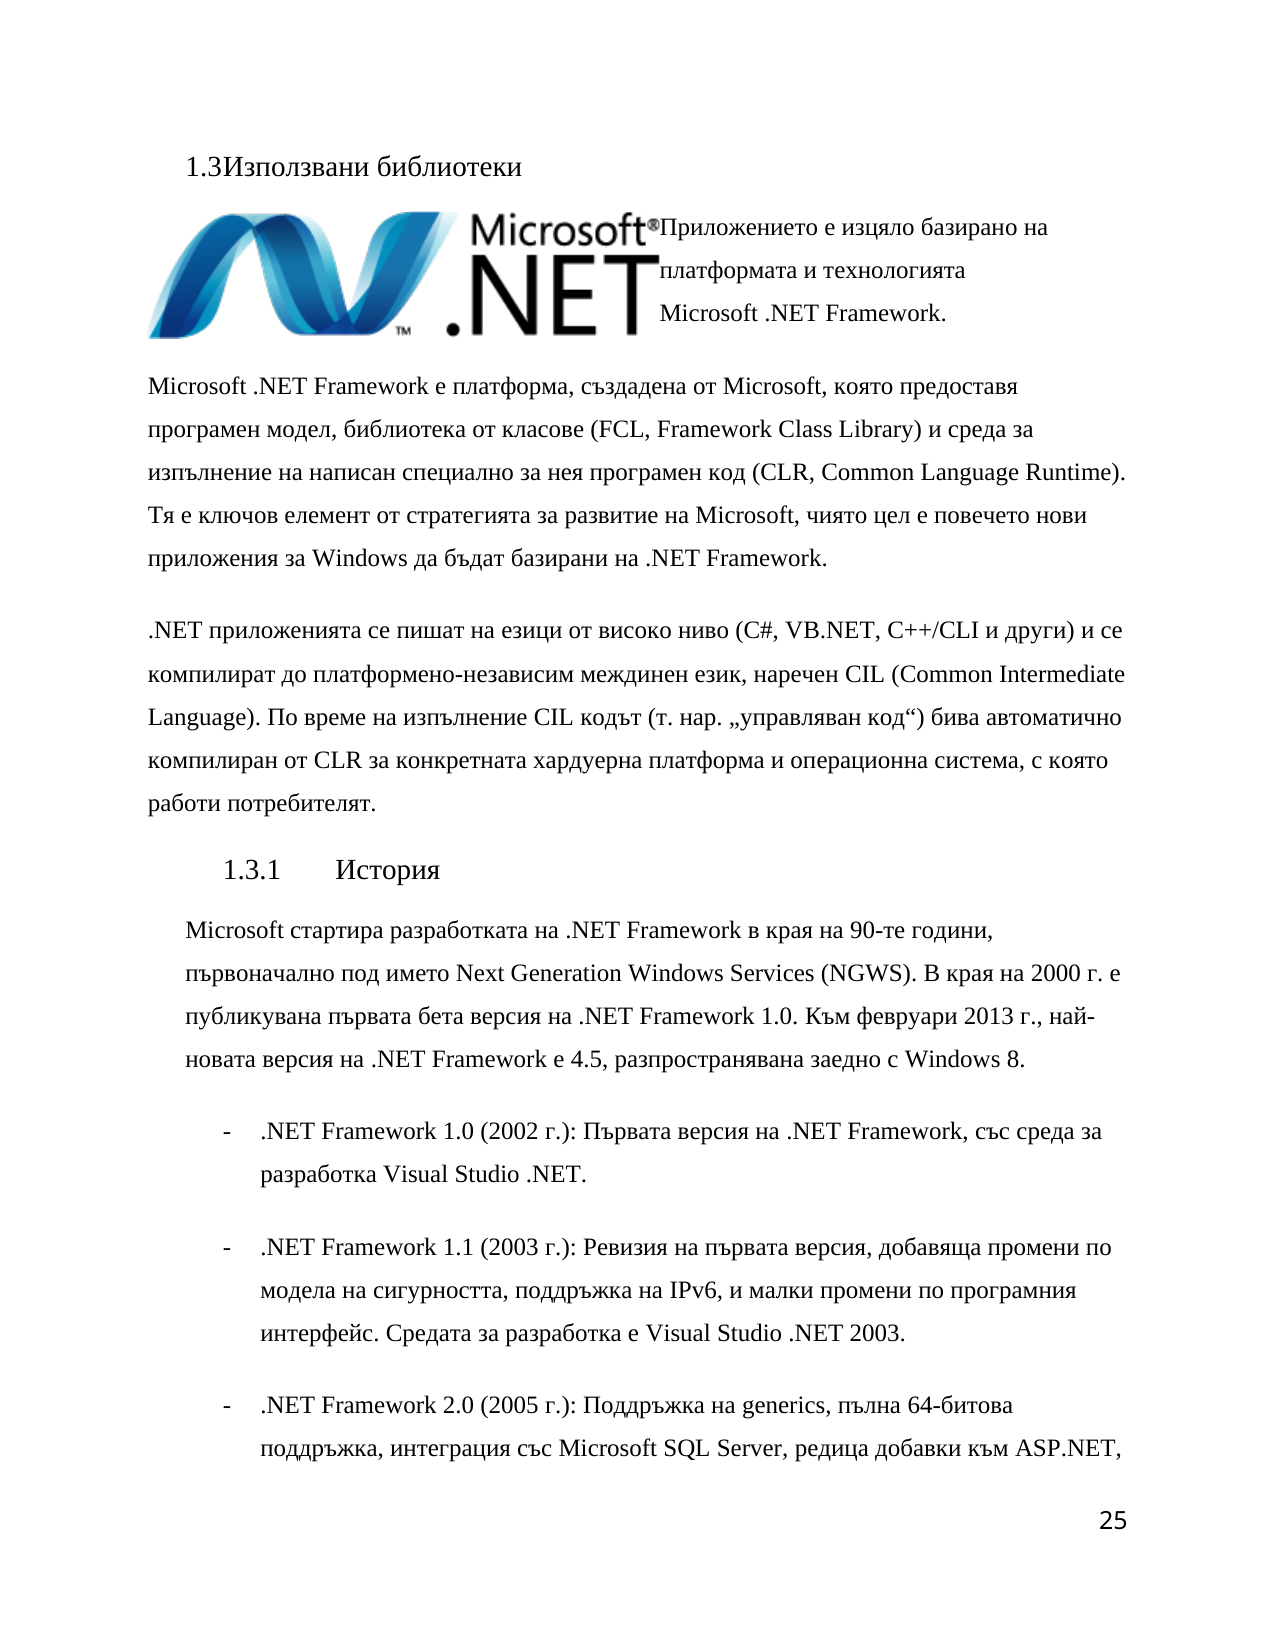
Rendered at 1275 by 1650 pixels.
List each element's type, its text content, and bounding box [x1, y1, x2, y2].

text Microsoft стартира разработката на .NET Framework в края на 90-те години, първоначално под името Next Generation Windows Services (NGWS). В края на 2000 г. е публикувана първата бета версия на .NET Framework 1.0. Към февруари 2013 г., най-новата версия на .NET Framework e 4.5, разпространявана заедно с Windows 8. [185, 915, 1127, 1073]
list .NET Framework 1.0 (2002 г.): Първата версия на .NET Framework, със среда за разработка Visual Studio .NET. [223, 1116, 1127, 1188]
text Microsoft .NET Framework е платформа, създадена от Microsoft, която предоставя програмен модел, библиотека от класове (FCL, Framework Class Library) и среда за изпълнение на написан специално за нея програмен код (CLR, Common Language Runtime). Тя е ключов елемент от стратегията за развитие на Microsoft, чиято цел е повечето нови приложения за Windows да бъдат базирани на .NET Framework. [148, 371, 1127, 572]
list .NET Framework 1.1 (2003 г.): Ревизия на първата версия, добавяща промени по модела на сигурността, поддръжка на IPv6, и малки промени по програмния интерфейс. Средата за разработка е Visual Studio .NET 2003. [223, 1232, 1127, 1347]
text Приложението е изцяло базирано на платформата и технологията Microsoft .NET Framework. [388, 212, 1127, 327]
subtitle История [223, 852, 1127, 886]
text [148, 212, 399, 327]
text .NET приложенията се пишат на езици от високо ниво (C#, VB.NET, C++/CLI и други) и се компилират до платформено-независим междинен език, наречен CIL (Common Intermediate Language). По време на изпълнение CIL кодът (т. нар. „управляван код“) бива автоматично компилиран от CLR за конкретната хардуерна платформа и операционна система, с която работи потребителят. [148, 616, 1127, 817]
list .NET Framework 2.0 (2005 г.): Поддръжка на generics, пълна 64-битова поддръжка, интеграция със Microsoft SQL Server, редица добавки към ASP.NET, [223, 1390, 1127, 1462]
subtitle Използвани библиотеки [185, 149, 1127, 183]
